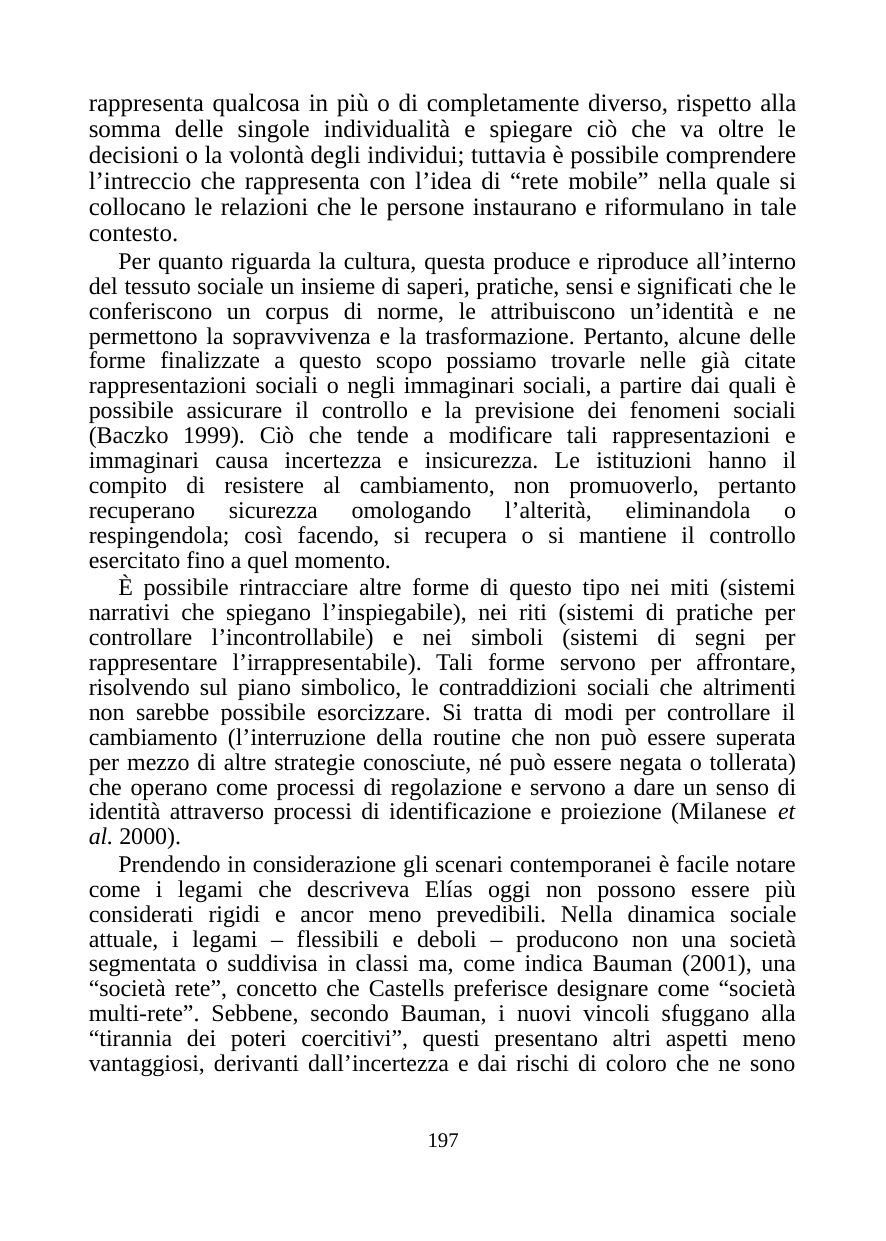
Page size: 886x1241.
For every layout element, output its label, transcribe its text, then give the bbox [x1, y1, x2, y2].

text rappresenta qualcosa in più o di completamente diverso, rispetto alla somma delle singole individualità e spiegare ciò che va oltre le decisioni o la volontà degli individui; tuttavia è possibile comprendere l’intreccio che rappresenta con l’idea di “rete mobile” nella quale si collocano le relazioni che le persone instaurano e riformulano in tale contesto. [88, 88, 797, 247]
text Per quanto riguarda la cultura, questa produce e riproduce all’interno del tessuto sociale un insieme di saperi, pratiche, sensi e significati che le conferiscono un corpus di norme, le attribuiscono un’identità e ne permettono la sopravvivenza e la trasformazione. Pertanto, alcune delle forme finalizzate a questo scopo possiamo trovarle nelle già citate rappresentazioni sociali o negli immaginari sociali, a partire dai quali è possibile assicurare il controllo e la previsione dei fenomeni sociali (Baczko 1999). Ciò che tende a modificare tali rappresentazioni e immaginari causa incertezza e insicurezza. Le istituzioni hanno il compito di resistere al cambiamento, non promuoverlo, pertanto recuperano sicurezza omologando l’alterità, eliminandola o respingendola; così facendo, si recupera o si mantiene il controllo esercitato fino a quel momento. [88, 247, 797, 573]
text Prendendo in considerazione gli scenari contemporanei è facile notare come i legami che descriveva Elías oggi non possono essere più considerati rigidi e ancor meno prevedibili. Nella dinamica sociale attuale, i legami – flessibili e deboli – producono non una società segmentata o suddivisa in classi ma, come indica Bauman (2001), una “società rete”, concetto che Castells preferisce designare come “società multi-rete”. Sebbene, secondo Bauman, i nuovi vincoli sfuggano alla “tirannia dei poteri coercitivi”, questi presentano altri aspetti meno vantaggiosi, derivanti dall’incertezza e dai rischi di coloro che ne sono [88, 850, 797, 1077]
text È possibile rintracciare altre forme di questo tipo nei miti (sistemi narrativi che spiegano l’inspiegabile), nei riti (sistemi di pratiche per controllare l’incontrollabile) e nei simboli (sistemi di segni per rappresentare l’irrappresentabile). Tali forme servono per affrontare, risolvendo sul piano simbolico, le contraddizioni sociali che altrimenti non sarebbe possibile esorcizzare. Si tratta di modi per controllare il cambiamento (l’interruzione della routine che non può essere superata per mezzo di altre strategie conosciute, né può essere negata o tollerata) che operano come processi di regolazione e servono a dare un senso di identità attraverso processi di identificazione e proiezione (Milanese et al. 2000). [88, 573, 797, 850]
